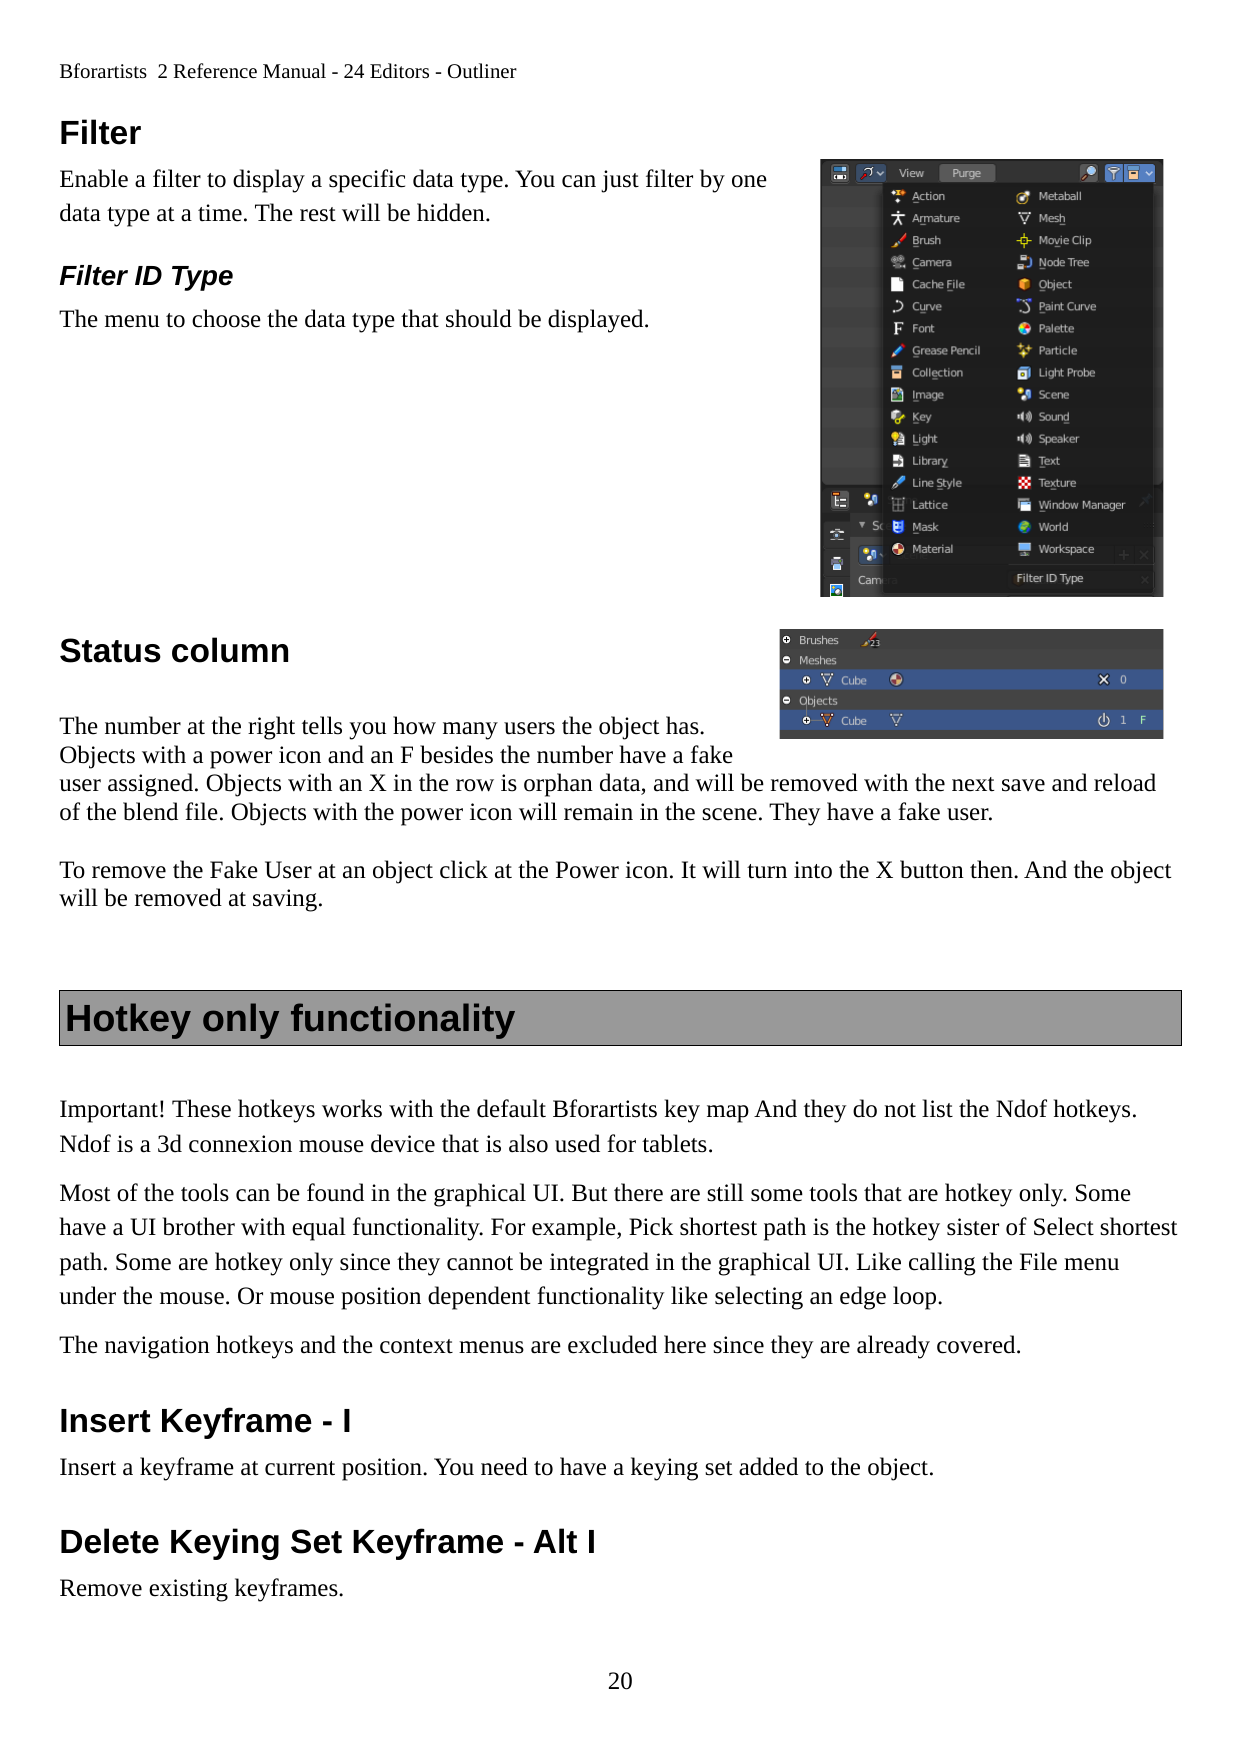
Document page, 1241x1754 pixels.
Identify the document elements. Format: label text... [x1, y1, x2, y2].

text Remove existing keyframes. [59, 1573, 1181, 1601]
subtitle [1164, 631, 1181, 670]
subtitle Status column [59, 631, 779, 670]
text Insert a keyframe at current position. You need to have a keying set added to the object. [59, 1452, 1181, 1480]
text To remove the Fake User at an object click at the Power icon. It will turn into the X button then. And the object will be removed at saving. [59, 855, 1181, 912]
subtitle [1164, 260, 1181, 292]
text The menu to choose the data type that should be displayed. [59, 304, 820, 333]
text The number at the right tells you how many users the object has. Objects with a power icon and an F besides the number have a fake user assigned. Objects with an X in the row is orphan data, and will be removed with the next save and reload of the blend file. Objects with the power icon will remain in the scene. They have a fake user. [59, 711, 1181, 826]
subtitle Insert Keyframe - I [59, 1400, 1181, 1439]
picture [820, 159, 1164, 597]
text The navigation hotkeys and the context menus are excluded here since they are already covered. [59, 1331, 1181, 1359]
text Most of the tools can be found in the graphical UI. But there are still some tools that are hotkey only. Some have a UI brother with equal functionality. For example, Pick shortest path is the hotkey sister of Select shortest path. Some are hotkey only since they cannot be integrated in the graphical UI. Like calling the File menu under the mouse. Or mouse position dependent functionality like selecting an edge loop. [59, 1178, 1181, 1310]
subtitle Filter [59, 113, 1181, 151]
subtitle Filter ID Type [59, 260, 820, 292]
table_header Hotkey only functionality [60, 991, 1181, 1045]
text Enable a filter to display a specific data type. You can just filter by one data type at a time. The rest will be hidden. [59, 164, 820, 227]
picture [779, 629, 1164, 739]
text Important! These hotkeys works with the default Bforartists key map And they do not list the Ndof hotkeys. Ndof is a 3d connexion mouse device that is also used for tablets. [59, 1094, 1181, 1158]
subtitle Delete Keying Set Keyframe - Alt I [59, 1521, 1181, 1560]
